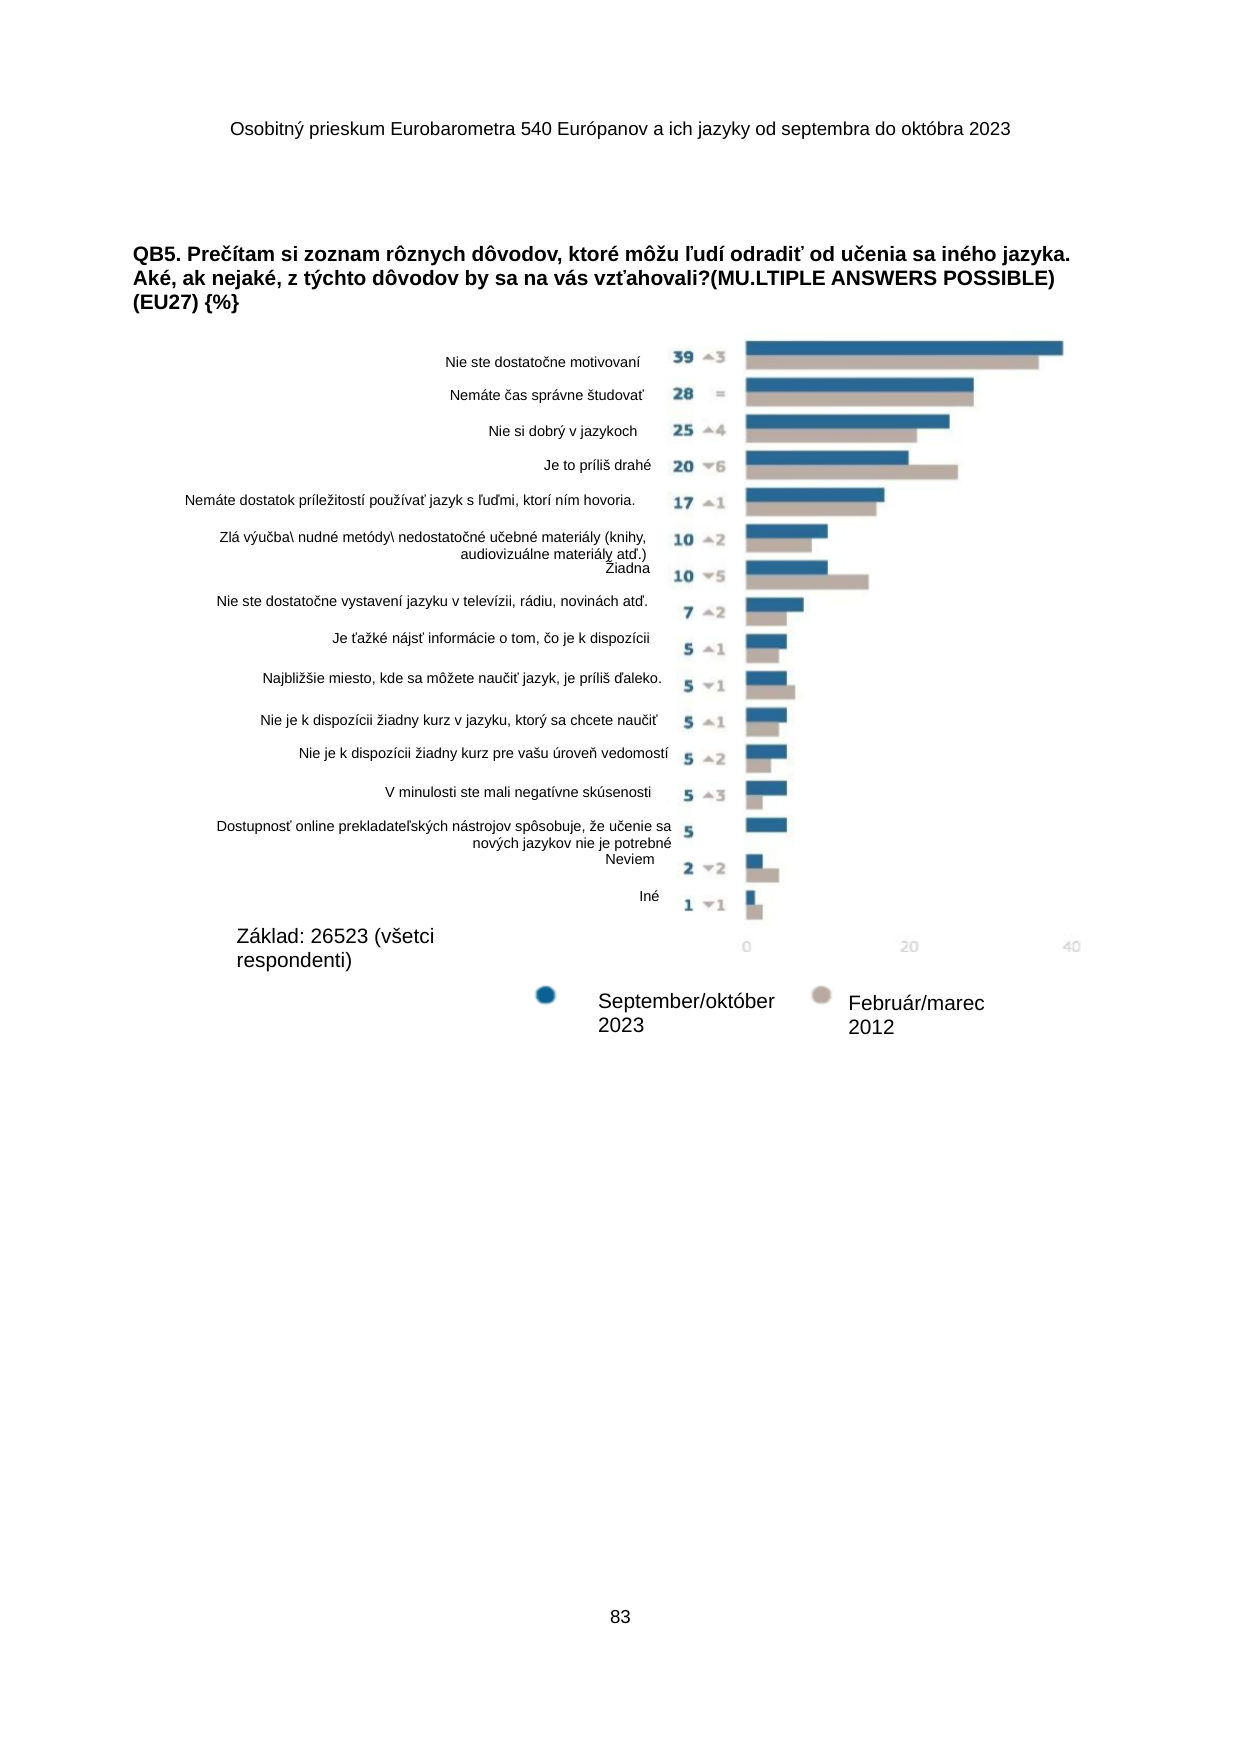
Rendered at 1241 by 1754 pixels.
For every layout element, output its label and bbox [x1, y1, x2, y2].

picture [526, 968, 837, 1018]
picture [666, 323, 1127, 952]
